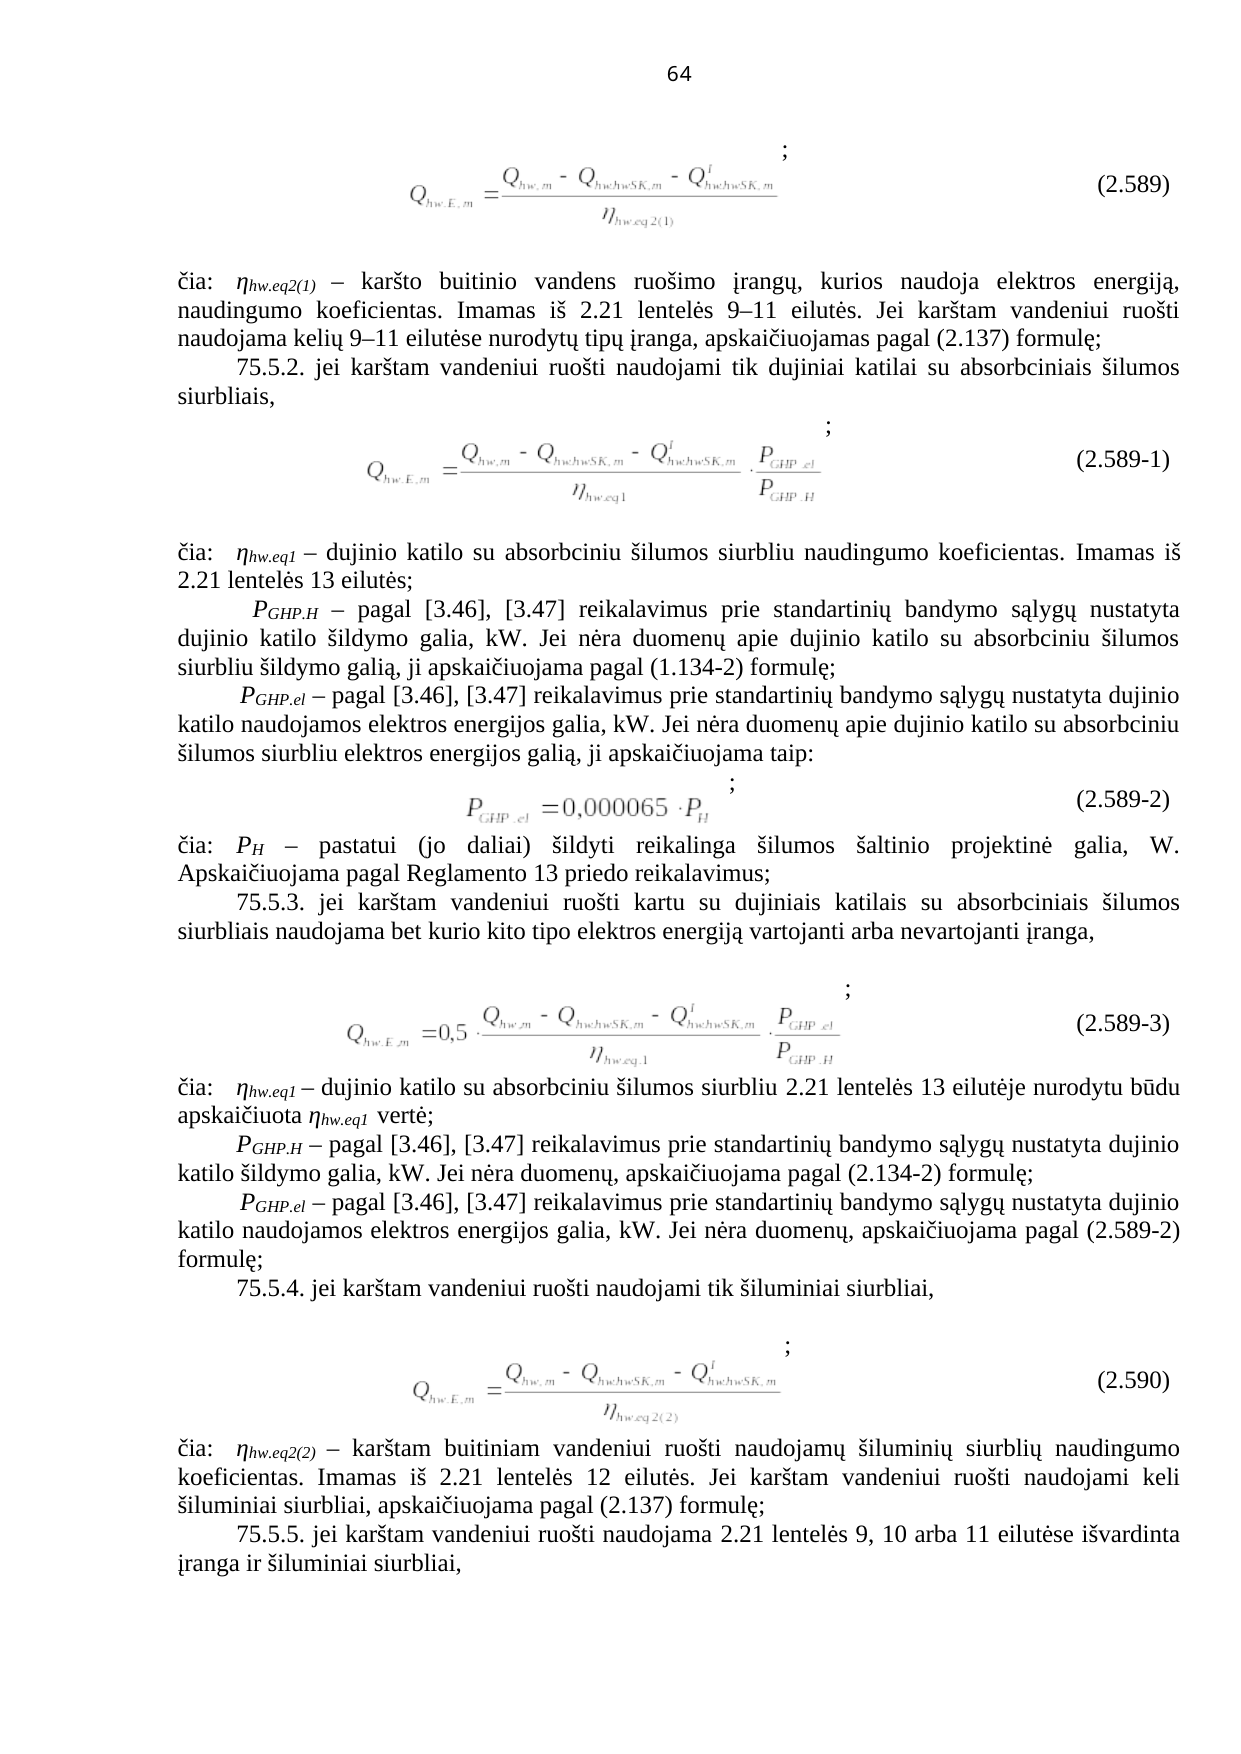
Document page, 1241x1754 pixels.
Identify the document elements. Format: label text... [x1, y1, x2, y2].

text čia: ηhw.eq1 – dujinio katilo su absorbciniu šilumos siurbliu naudingumo koeficientas. Imamas iš 2.21 lentelės 13 eilutės; [177, 537, 1181, 594]
text PGHP.H – pagal [3.46], [3.47] reikalavimus prie standartinių bandymo sąlygų nustatyta dujinio katilo šildymo galia, kW. Jei nėra duomenų, apskaičiuojama pagal (2.134-2) formulę; [177, 1129, 1181, 1187]
table_header (2.589-1) [1018, 410, 1181, 508]
text čia: ηhw.eq1 – dujinio katilo su absorbciniu šilumos siurbliu 2.21 lentelės 13 eilutėje nurodytu būdu apskaičiuota ηhw.eq1 vertė; [177, 1072, 1181, 1129]
table_header ; [177, 410, 1018, 508]
text čia: ηhw.eq2(2) – karštam buitiniam vandeniui ruošti naudojamų šiluminių siurblių naudingumo koeficientas. Imamas iš 2.21 lentelės 12 eilutės. Jei karštam vandeniui ruošti naudojami keli šiluminiai siurbliai, apskaičiuojama pagal (2.137) formulę; [177, 1433, 1181, 1519]
text 75.5.2. jei karštam vandeniui ruošti naudojami tik dujiniai katilai su absorbciniais šilumos siurbliais, [177, 352, 1181, 410]
table_header (2.589-3) [1018, 974, 1181, 1072]
text 75.5.4. jei karštam vandeniui ruošti naudojami tik šiluminiai siurbliai, [177, 1273, 1181, 1302]
text 75.5.3. jei karštam vandeniui ruošti kartu su dujiniais katilais su absorbciniais šilumos siurbliais naudojama bet kurio kito tipo elektros energiją vartojanti arba nevartojanti įranga, [177, 887, 1181, 945]
table_header ; [177, 1331, 1023, 1433]
text čia: ηhw.eq2(1) – karšto buitinio vandens ruošimo įrangų, kurios naudoja elektros energiją, naudingumo koeficientas. Imamas iš 2.21 lentelės 9–11 eilutės. Jei karštam vandeniui ruošti naudojama kelių 9–11 eilutėse nurodytų tipų įranga, apskaičiuojamas pagal (2.137) formulę; [177, 266, 1181, 352]
text PGHP.H – pagal [3.46], [3.47] reikalavimus prie standartinių bandymo sąlygų nustatyta dujinio katilo šildymo galia, kW. Jei nėra duomenų apie dujinio katilo su absorbciniu šilumos siurbliu šildymo galią, ji apskaičiuojama pagal (1.134-2) formulę; [177, 594, 1181, 681]
table_header ; [177, 767, 1032, 830]
table_header ; [177, 974, 1018, 1072]
text PGHP.el – pagal [3.46], [3.47] reikalavimus prie standartinių bandymo sąlygų nustatyta dujinio katilo naudojamos elektros energijos galia, kW. Jei nėra duomenų, apskaičiuojama pagal (2.589-2) formulę; [177, 1187, 1181, 1273]
table_header (2.589) [1018, 135, 1181, 237]
text 75.5.5. jei karštam vandeniui ruošti naudojama 2.21 lentelės 9, 10 arba 11 eilutėse išvardinta įranga ir šiluminiai siurbliai, [177, 1519, 1181, 1577]
text čia: PH – pastatui (jo daliai) šildyti reikalinga šilumos šaltinio projektinė galia, W. Apskaičiuojama pagal Reglamento 13 priedo reikalavimus; [177, 830, 1181, 887]
table_header (2.590) [1023, 1331, 1181, 1433]
text PGHP.el – pagal [3.46], [3.47] reikalavimus prie standartinių bandymo sąlygų nustatyta dujinio katilo naudojamos elektros energijos galia, kW. Jei nėra duomenų apie dujinio katilo su absorbciniu šilumos siurbliu elektros energijos galią, ji apskaičiuojama taip: [177, 681, 1181, 767]
table_header (2.589-2) [1032, 767, 1181, 830]
table_header ; [177, 135, 1018, 237]
